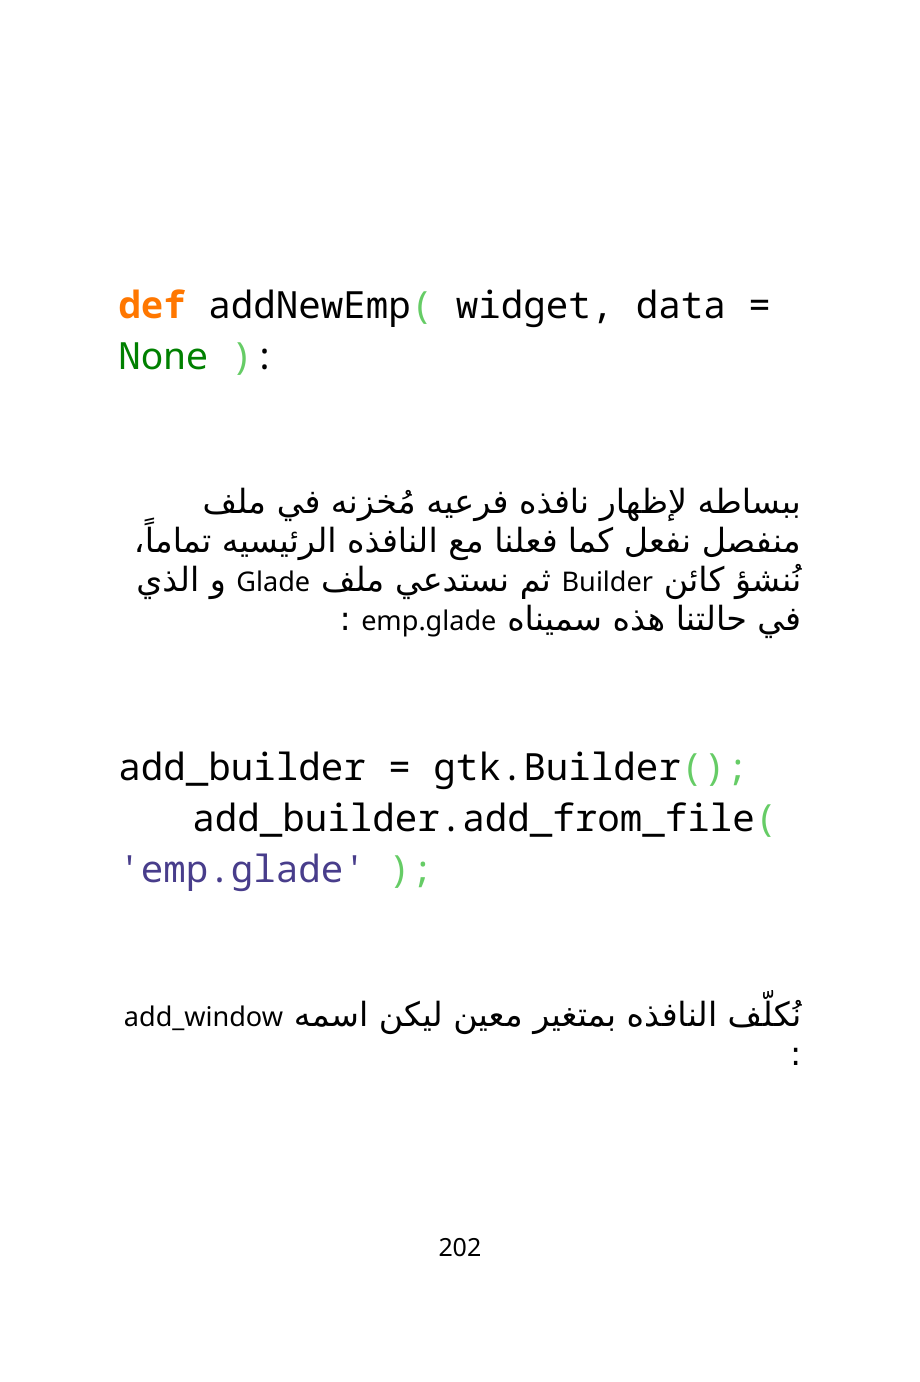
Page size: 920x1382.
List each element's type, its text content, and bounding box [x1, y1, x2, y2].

text add_builder.add_from_file( 'emp.glade' ); [118, 791, 801, 893]
text نُكلّف النافذه بمتغير معين ليكن اسمه add_window : [118, 996, 801, 1073]
text add_builder = gtk.Builder(); [118, 740, 801, 791]
text ببساطه لإظهار نافذه فرعيه مُخزنه في ملف منفصل نفعل كما فعلنا مع النافذه الرئيسيه تماماً، نُنشؤ كائن Builder ثم نستدعي ملف Glade و الذي في حالتنا هذه سميناه emp.glade : [118, 483, 801, 638]
text def addNewEmp( widget, data = None ): [118, 278, 801, 381]
